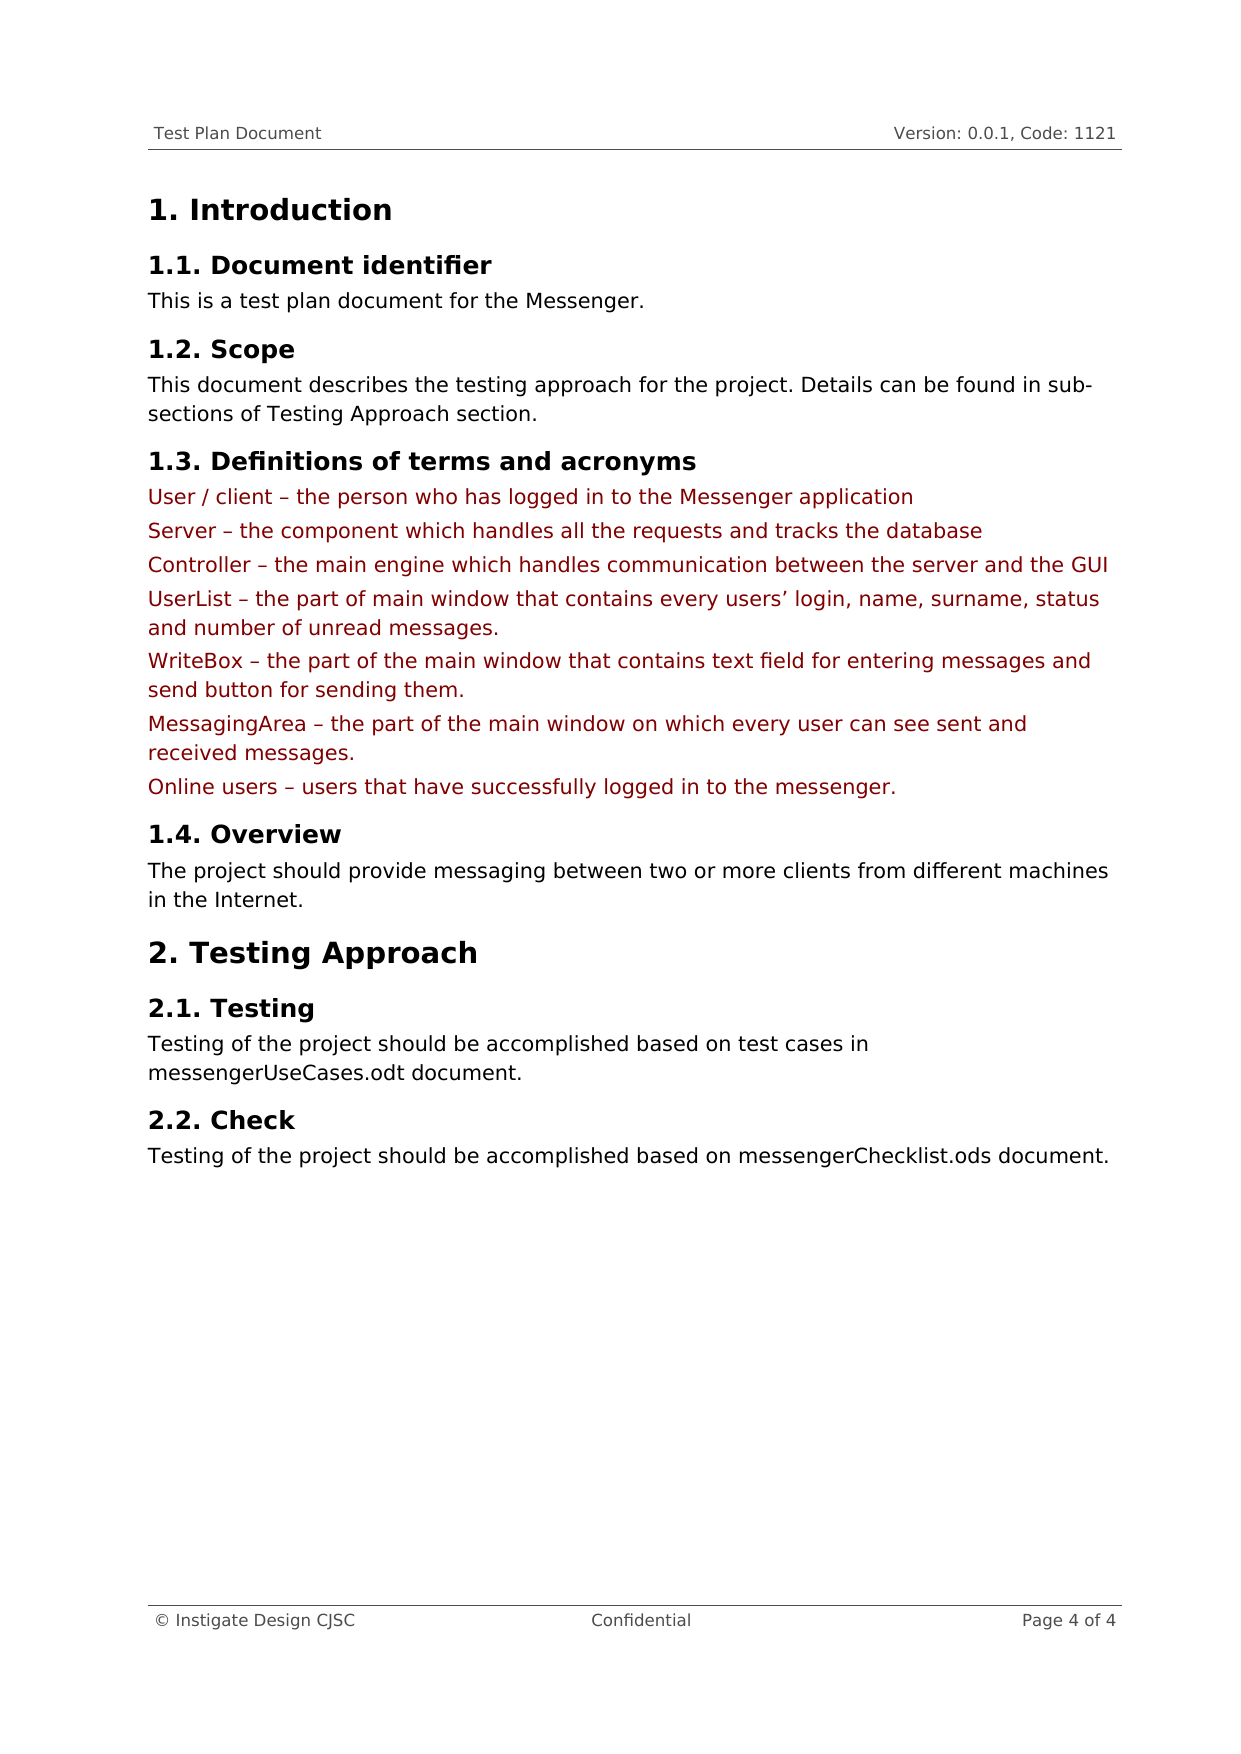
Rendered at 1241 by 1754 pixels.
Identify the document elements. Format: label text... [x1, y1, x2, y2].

text User / client – the person who has logged in to the Messenger application [148, 485, 1122, 510]
text Server – the component which handles all the requests and tracks the database [148, 519, 1122, 543]
subtitle Scope [148, 335, 1122, 364]
subtitle Check [148, 1106, 1122, 1136]
subtitle Definitions of terms and acronyms [148, 447, 1122, 477]
text Testing of the project should be accomplished based on test cases in messengerUseCases.odt document. [148, 1032, 1122, 1085]
text Testing of the project should be accomplished based on messengerChecklist.ods document. [148, 1144, 1122, 1169]
text Online users – users that have successfully logged in to the messenger. [148, 775, 1122, 799]
text UserList – the part of main window that contains every users’ login, name, surname, status and number of unread messages. [148, 587, 1122, 640]
text WriteBox – the part of the main window that contains text field for entering messages and send button for sending them. [148, 649, 1122, 703]
subtitle Document identifier [148, 251, 1122, 280]
text The project should provide messaging between two or more clients from different machines in the Internet. [148, 859, 1122, 912]
text Controller – the main engine which handles communication between the server and the GUI [148, 553, 1122, 577]
subtitle Testing [148, 994, 1122, 1023]
subtitle Introduction [148, 194, 1122, 228]
text This document describes the testing approach for the project. Details can be found in sub-sections of Testing Approach section. [148, 373, 1122, 426]
text MessagingArea – the part of the main window on which every user can see sent and received messages. [148, 712, 1122, 766]
subtitle Testing Approach [148, 936, 1122, 970]
text This is a test plan document for the Messenger. [148, 289, 1122, 313]
subtitle Overview [148, 821, 1122, 850]
